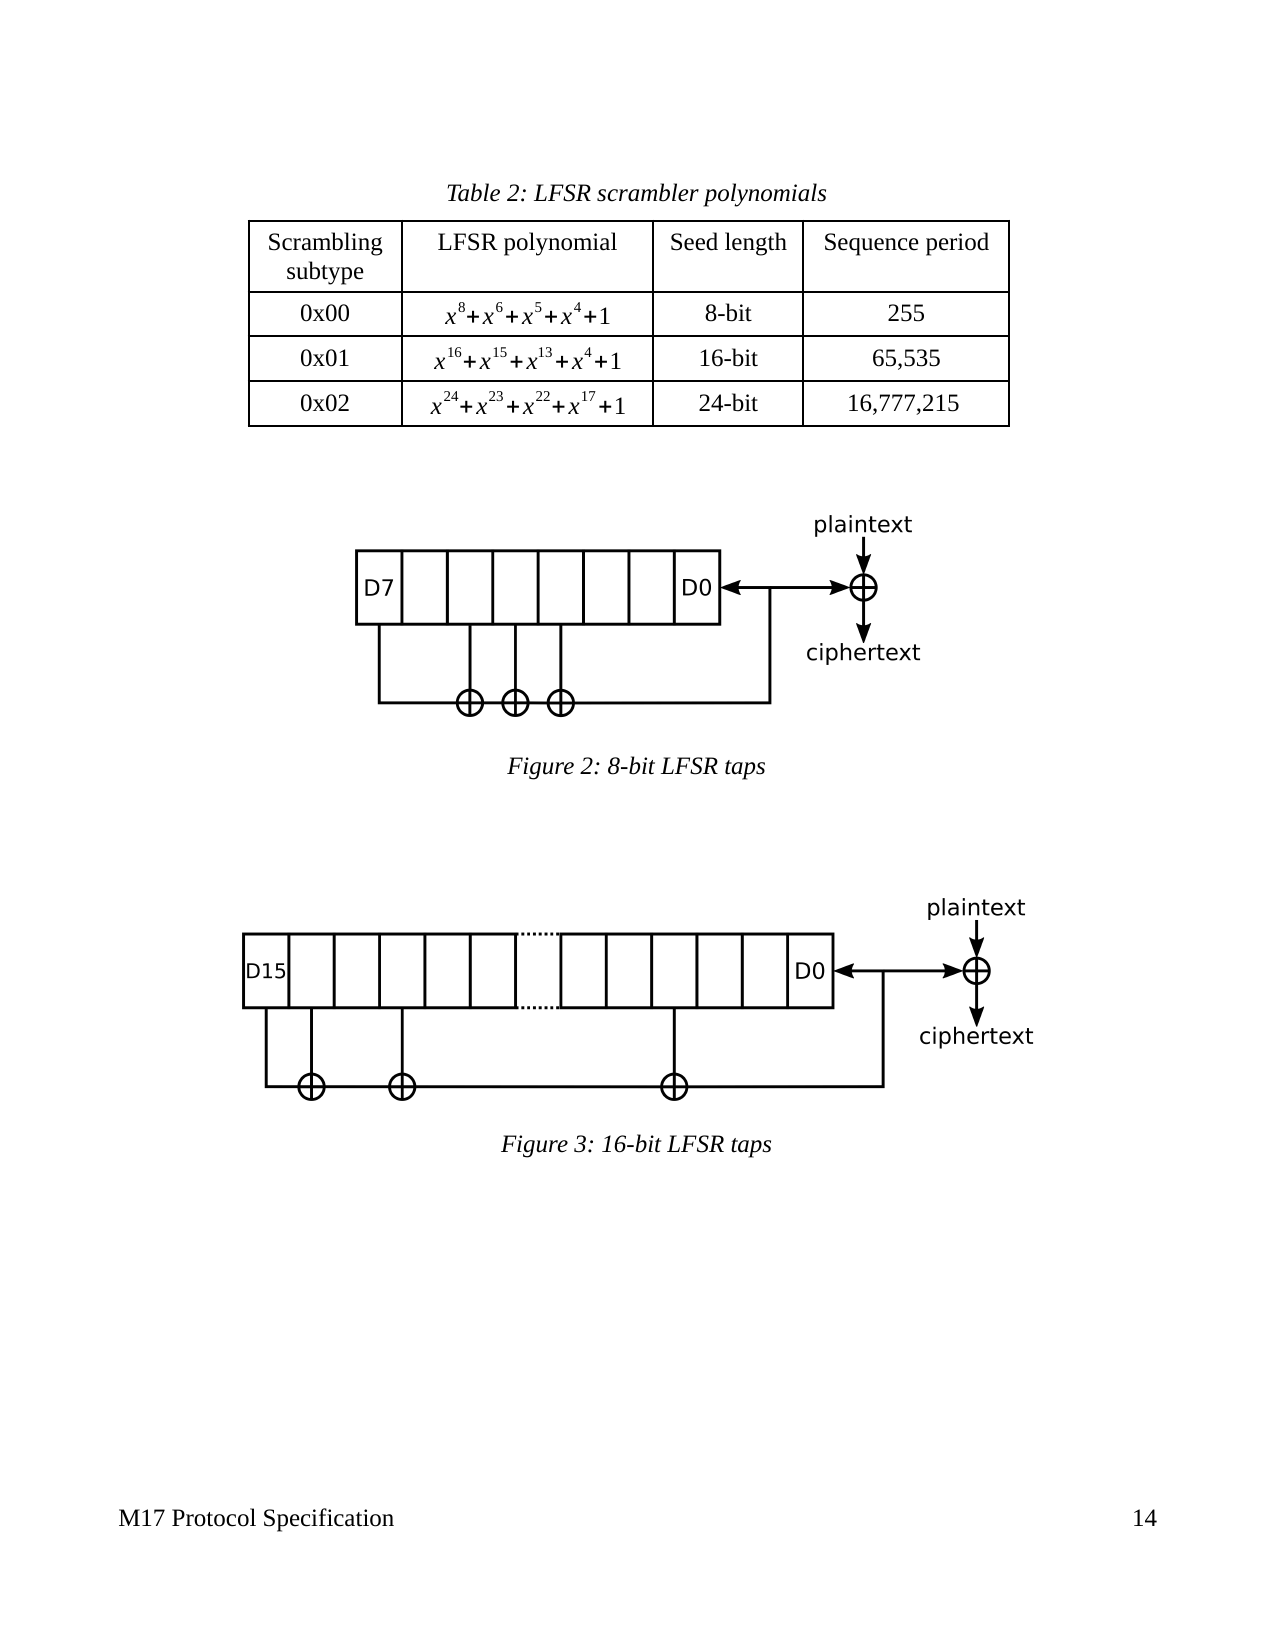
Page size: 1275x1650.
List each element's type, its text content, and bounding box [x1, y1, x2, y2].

table_cell 65,535 [804, 337, 1008, 380]
table_cell 0x00 [250, 293, 401, 335]
table_header Sequence period [804, 222, 1008, 291]
text Figure 2: 8-bit LFSR taps [316, 746, 959, 780]
table_cell 16-bit [654, 337, 802, 380]
picture [327, 486, 949, 746]
picture [213, 869, 1062, 1130]
table_cell 0x02 [250, 382, 401, 424]
table_cell 0x01 [250, 337, 401, 380]
text Table 2: LFSR scrambler polynomials [118, 178, 1157, 207]
table_cell [403, 337, 652, 380]
text [213, 857, 1062, 869]
table_header LFSR polynomial [403, 222, 652, 291]
table_cell 16,777,215 [804, 382, 1008, 424]
table_cell 8-bit [654, 293, 802, 335]
table_cell [403, 293, 652, 335]
table_header Scrambling subtype [250, 222, 401, 291]
text Figure 3: 16-bit LFSR taps [213, 1130, 1062, 1158]
table_cell [403, 382, 652, 424]
table_header Seed length [654, 222, 802, 291]
table_cell 24-bit [654, 382, 802, 424]
table_cell 255 [804, 293, 1008, 335]
